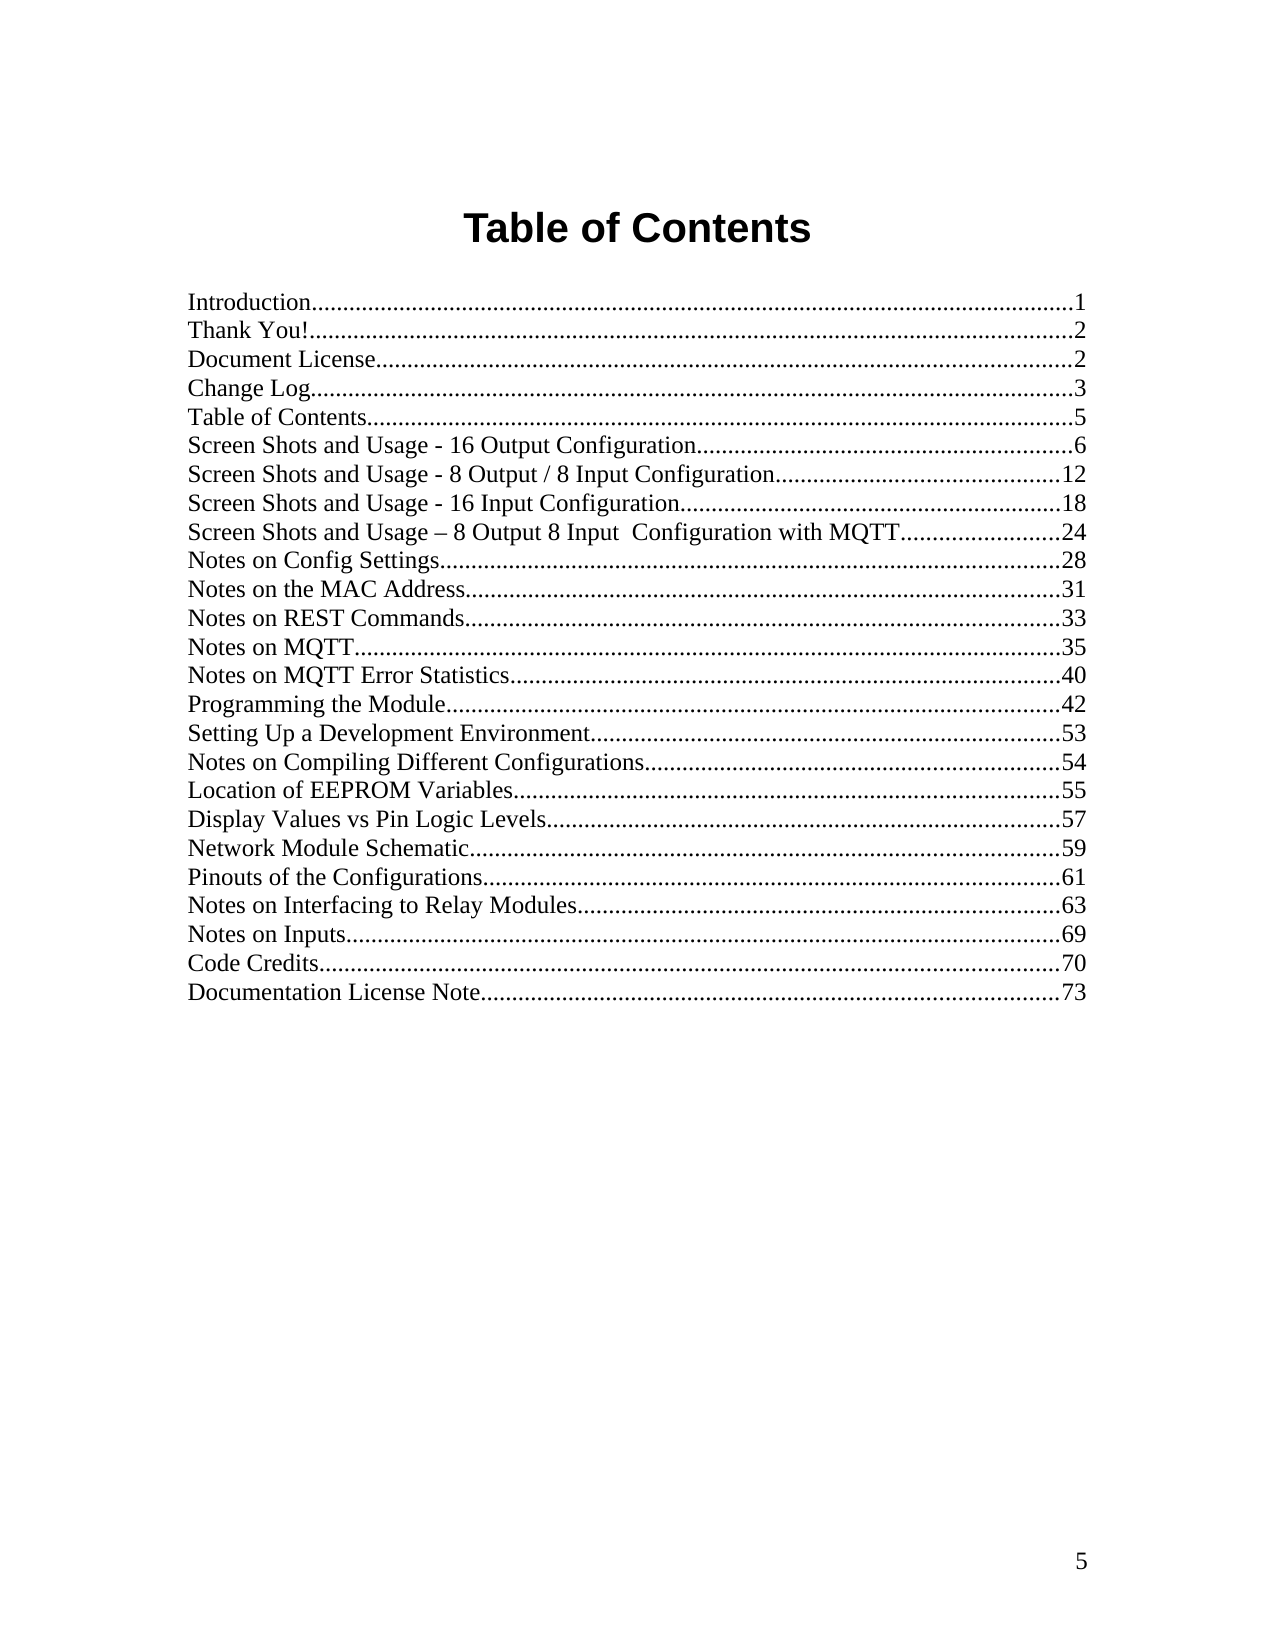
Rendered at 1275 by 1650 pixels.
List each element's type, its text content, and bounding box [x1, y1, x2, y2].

text Notes on Config Settings 28 [187, 545, 1087, 574]
text Screen Shots and Usage - 16 Input Configuration 18 [187, 488, 1087, 517]
text Notes on MQTT 35 [187, 632, 1087, 660]
text Table of Contents 5 [187, 402, 1087, 430]
text Network Module Schematic 59 [187, 833, 1087, 862]
text Display Values vs Pin Logic Levels 57 [187, 804, 1087, 833]
text Code Credits 70 [187, 948, 1087, 977]
text Notes on REST Commands 33 [187, 603, 1087, 632]
subtitle Table of Contents [187, 204, 1087, 252]
text Notes on MQTT Error Statistics 40 [187, 660, 1087, 689]
text Screen Shots and Usage - 8 Output / 8 Input Configuration 12 [187, 459, 1087, 488]
text Screen Shots and Usage – 8 Output 8 Input Configuration with MQTT 24 [187, 517, 1087, 545]
text Location of EEPROM Variables 55 [187, 775, 1087, 804]
text Notes on Compiling Different Configurations 54 [187, 747, 1087, 775]
text Notes on the MAC Address 31 [187, 574, 1087, 603]
text Programming the Module 42 [187, 689, 1087, 718]
text Notes on Inputs 69 [187, 919, 1087, 948]
text Screen Shots and Usage - 16 Output Configuration 6 [187, 430, 1087, 459]
text Pinouts of the Configurations 61 [187, 862, 1087, 890]
text Document License 2 [187, 344, 1087, 373]
text Setting Up a Development Environment 53 [187, 718, 1087, 747]
text Change Log 3 [187, 373, 1087, 402]
text Notes on Interfacing to Relay Modules 63 [187, 890, 1087, 919]
text Introduction 1 [187, 287, 1087, 315]
text Thank You! 2 [187, 315, 1087, 344]
text Documentation License Note 73 [187, 977, 1087, 1005]
